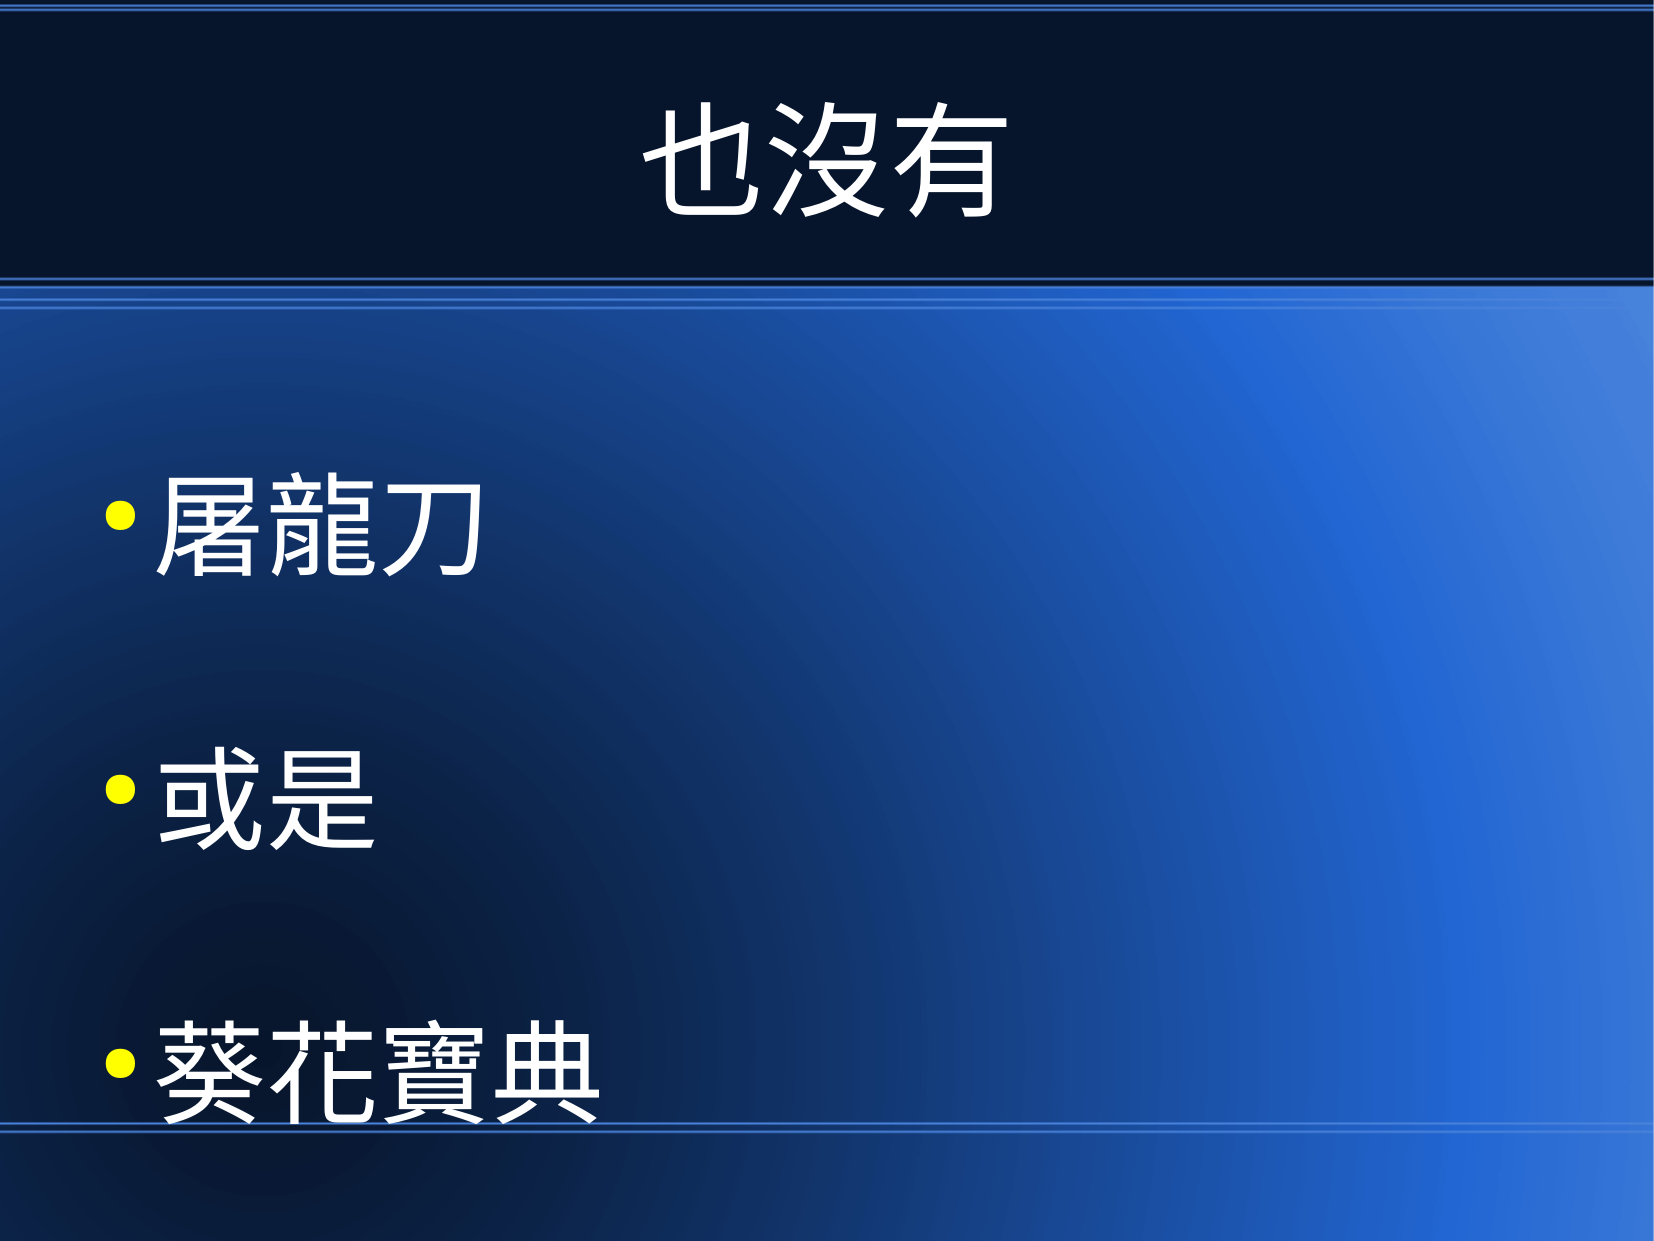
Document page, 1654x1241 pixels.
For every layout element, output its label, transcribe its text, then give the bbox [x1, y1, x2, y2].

title 也沒有 [82, 49, 1571, 257]
list 屠龍刀 或是 葵花寶典 [82, 355, 1571, 1241]
picture [0, 0, 1654, 1241]
